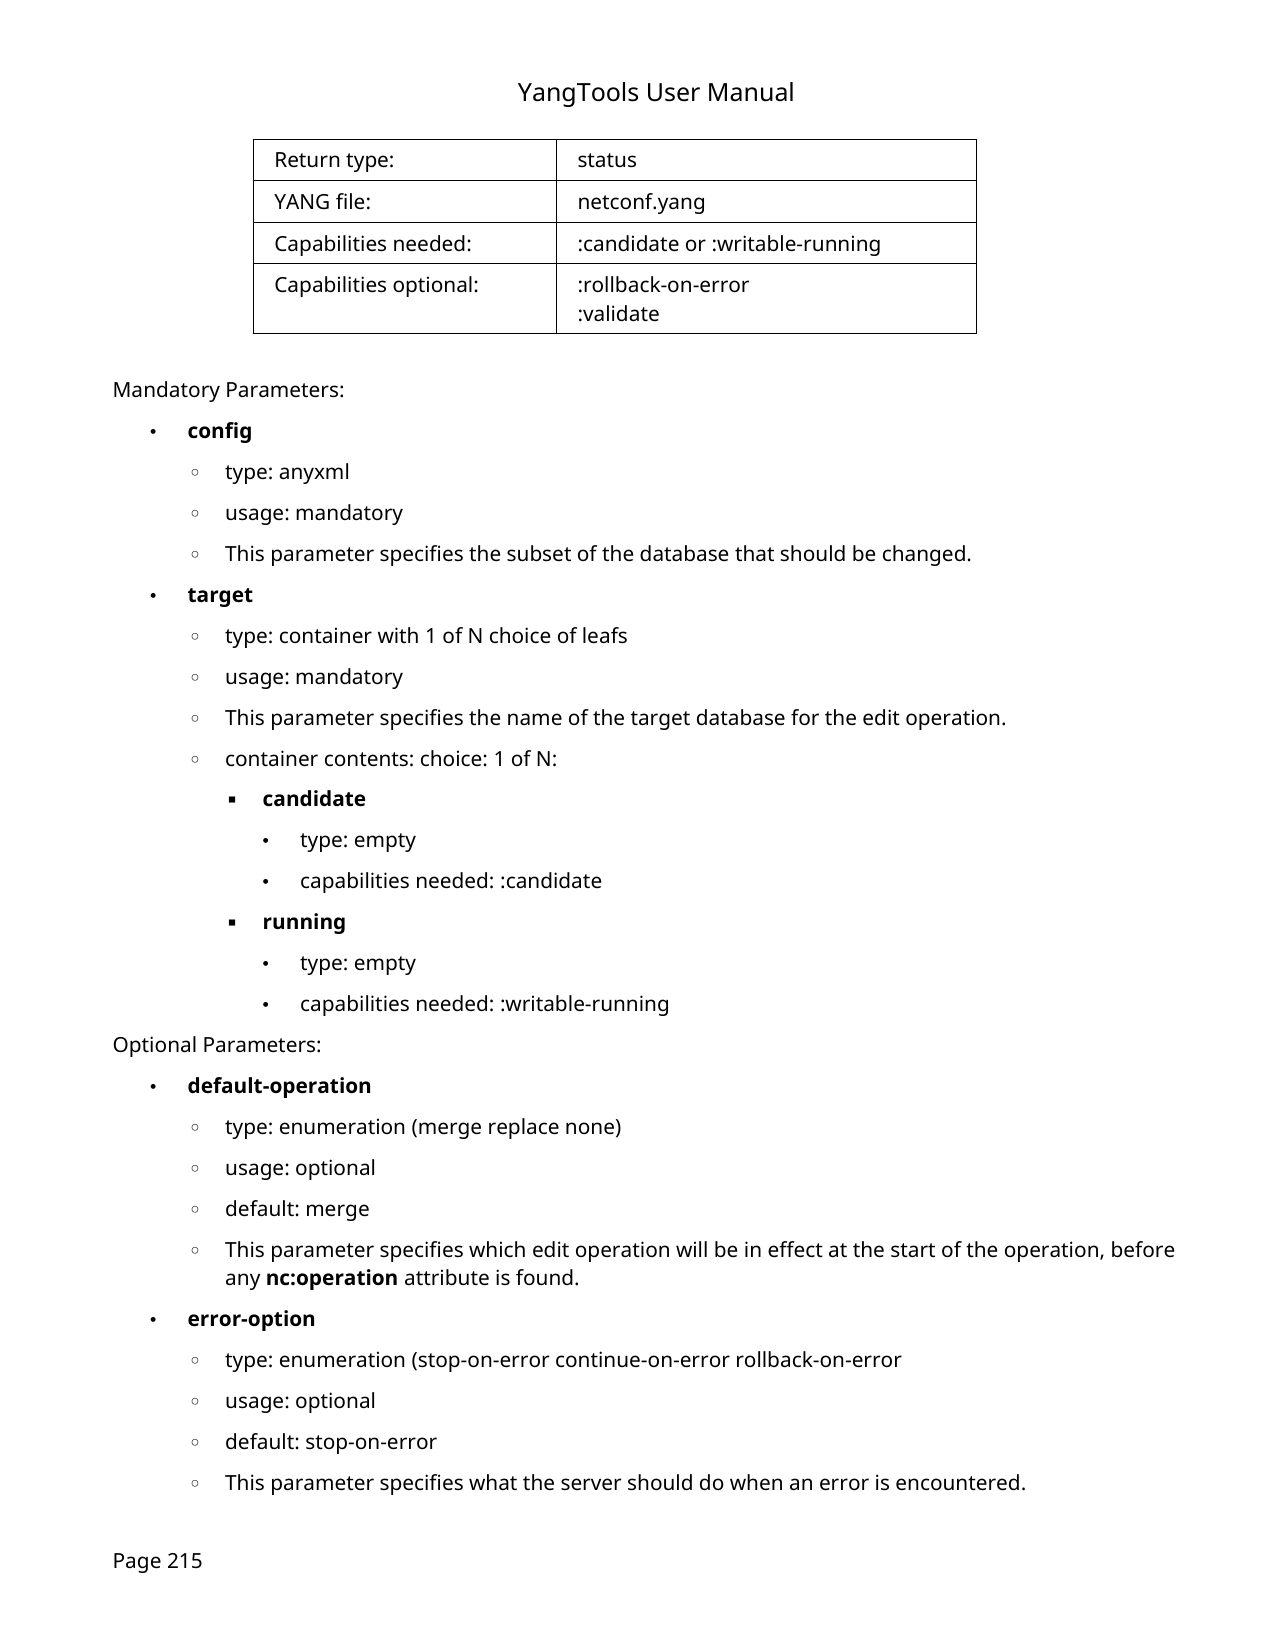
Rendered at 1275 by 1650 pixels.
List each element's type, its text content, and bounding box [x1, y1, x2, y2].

list This parameter specifies what the server should do when an error is encountered. [187, 1468, 1200, 1496]
table_cell Return type: [254, 140, 556, 180]
list usage: optional [187, 1153, 1200, 1181]
list running [225, 907, 1200, 936]
table_cell :candidate or :writable-running [557, 223, 976, 263]
list This parameter specifies the subset of the database that should be changed. [187, 539, 1200, 567]
list default: merge [187, 1194, 1200, 1222]
list candidate [225, 784, 1200, 813]
list target [150, 580, 1200, 608]
table_cell Capabilities needed: [254, 223, 556, 263]
table_cell YANG file: [254, 181, 556, 222]
list capabilities needed: :candidate [262, 866, 1200, 895]
list type: enumeration (merge replace none) [187, 1112, 1200, 1141]
list default-operation [150, 1071, 1200, 1099]
list type: enumeration (stop-on-error continue-on-error rollback-on-error [187, 1345, 1200, 1374]
text Mandatory Parameters: [112, 375, 1200, 404]
list capabilities needed: :writable-running [262, 989, 1200, 1018]
table_cell Capabilities optional: [254, 264, 556, 333]
list usage: optional [187, 1386, 1200, 1414]
list usage: mandatory [187, 662, 1200, 690]
list This parameter specifies which edit operation will be in effect at the start of the operation, before any nc:operation attribute is found. [187, 1235, 1200, 1292]
list This parameter specifies the name of the target database for the edit operation. [187, 703, 1200, 731]
list type: empty [262, 826, 1200, 854]
text Optional Parameters: [112, 1030, 1200, 1059]
list config [150, 416, 1200, 444]
list type: container with 1 of N choice of leafs [187, 621, 1200, 649]
table_cell netconf.yang [557, 181, 976, 222]
list type: anyxml [187, 457, 1200, 486]
table_cell :rollback-on-error :validate [557, 264, 976, 333]
list container contents: choice: 1 of N: [187, 744, 1200, 772]
table_cell status [557, 140, 976, 180]
list error-option [150, 1304, 1200, 1333]
list type: empty [262, 948, 1200, 977]
list default: stop-on-error [187, 1427, 1200, 1456]
list usage: mandatory [187, 498, 1200, 526]
